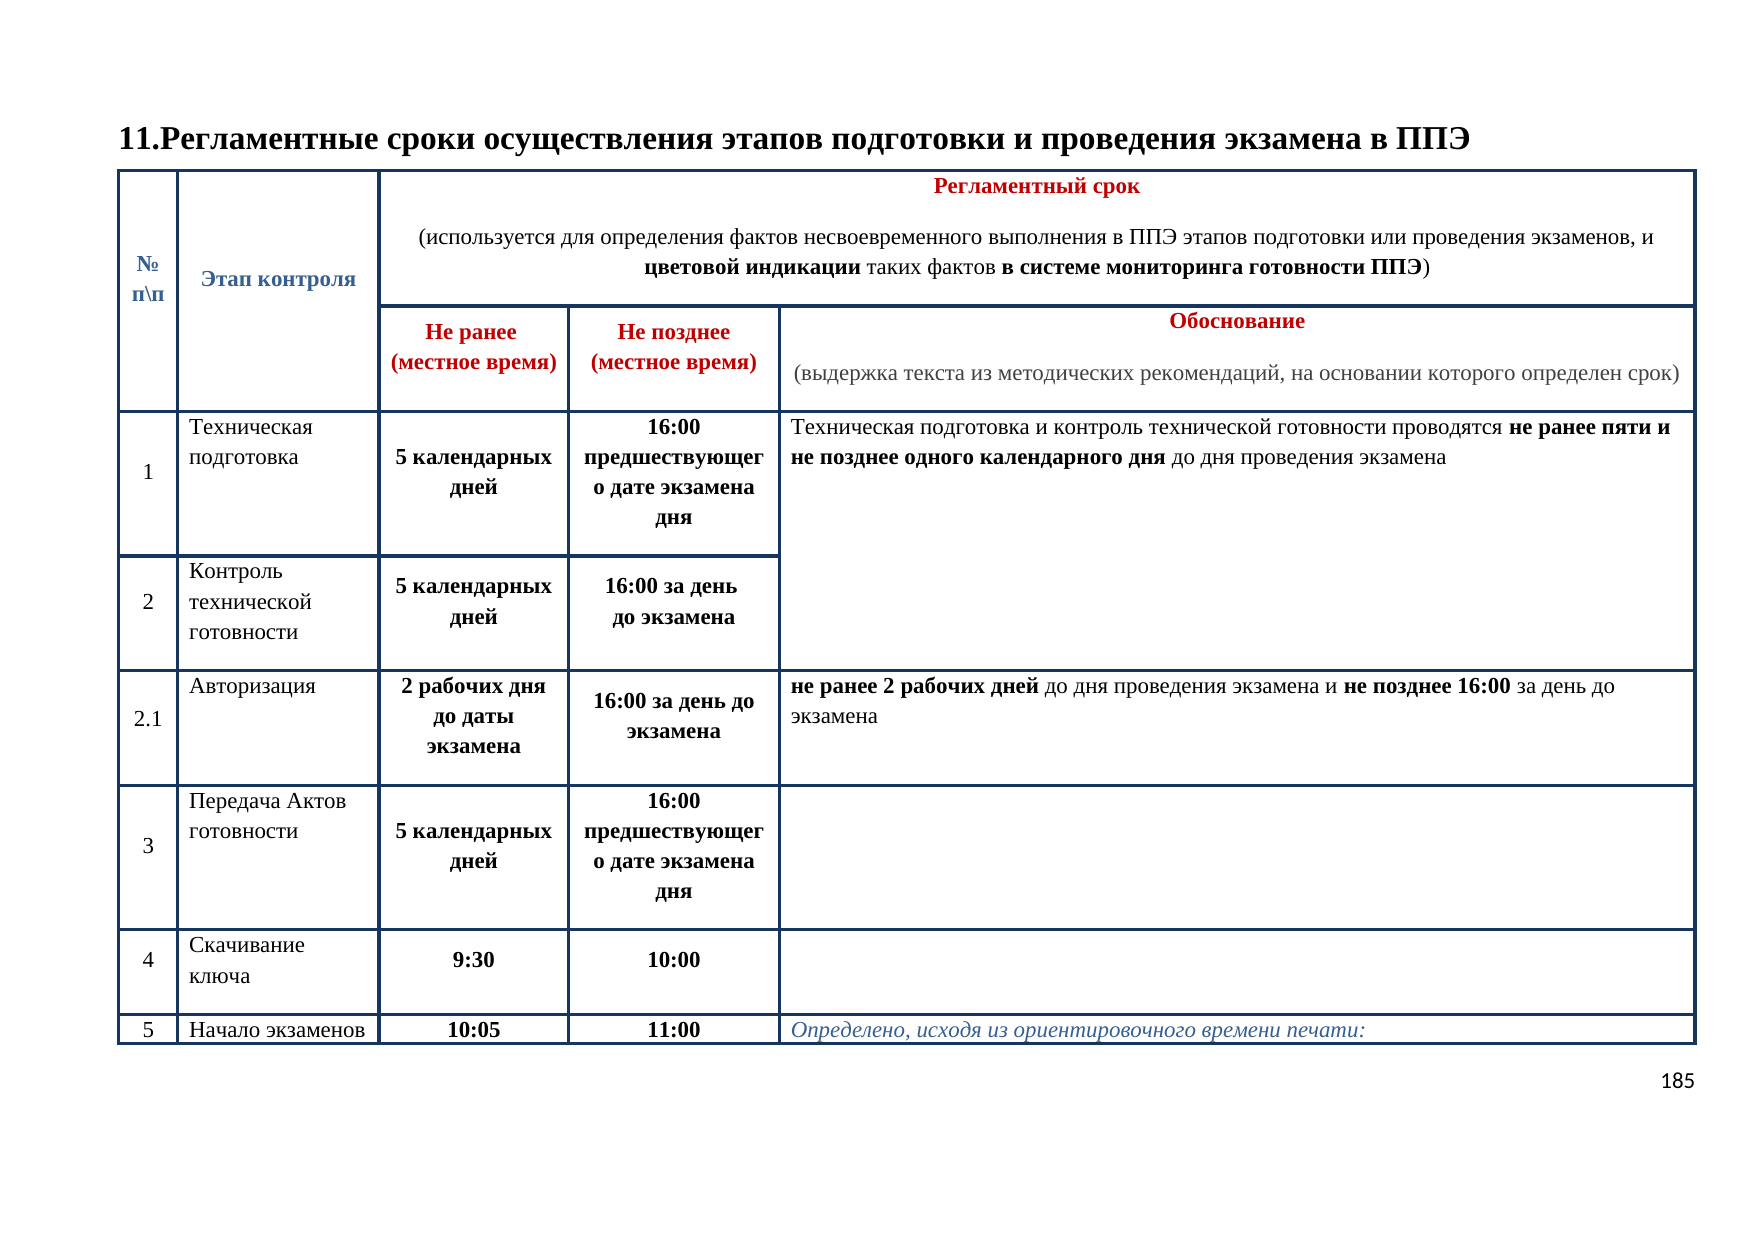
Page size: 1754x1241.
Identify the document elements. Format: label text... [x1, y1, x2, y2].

table_cell Не позднее (местное время) [570, 308, 778, 409]
table_header Регламентный срок (используется для определения фактов несвоевременного выполнения в ППЭ этапов подготовки или проведения экзаменов, и цветовой индикации таких фактов в системе мониторинга готовности ППЭ) [381, 172, 1693, 304]
table_cell 5 календарных дней [381, 413, 567, 554]
table_cell Скачивание ключа [179, 931, 377, 1013]
table_cell 5 календарных дней [381, 558, 567, 669]
table_cell 5 [120, 1016, 176, 1042]
table_cell 3 [120, 787, 176, 928]
table_cell 16:00 предшествующего дате экзамена дня [570, 413, 778, 554]
table_cell 16:00 за день до экзамена [570, 672, 778, 783]
table_header № п\п [120, 172, 176, 409]
table_cell 2.1 [120, 672, 176, 783]
table_cell 10:00 [570, 931, 778, 1013]
table_cell 9:30 [381, 931, 567, 1013]
table_cell 2 [120, 558, 176, 669]
table_cell Контроль технической готовности [179, 558, 377, 669]
table_cell 10:05 [381, 1016, 567, 1042]
table_cell Техническая подготовка и контроль технической готовности проводятся не ранее пяти и не позднее одного календарного дня до дня проведения экзамена [781, 413, 1693, 669]
table_header Этап контроля [179, 172, 377, 409]
table_cell 4 [120, 931, 176, 1013]
table_cell 1 [120, 413, 176, 554]
table_cell 5 календарных дней [381, 787, 567, 928]
table_cell Определено, исходя из ориентировочного времени печати: [781, 1016, 1693, 1042]
table_cell [781, 931, 1693, 1013]
table_cell Не ранее (местное время) [381, 308, 567, 409]
table_cell 16:00 за день до экзамена [570, 558, 778, 669]
table_cell 2 рабочих дня до даты экзамена [381, 672, 567, 783]
table_cell 11:00 [570, 1016, 778, 1042]
table_cell 16:00 предшествующего дате экзамена дня [570, 787, 778, 928]
list Регламентные сроки осуществления этапов подготовки и проведения экзамена в ППЭ [118, 118, 1695, 156]
table_cell Передача Актов готовности [179, 787, 377, 928]
table_cell Авторизация [179, 672, 377, 783]
table_cell [781, 787, 1693, 928]
table_cell Начало экзаменов [179, 1016, 377, 1042]
table_cell Техническая подготовка [179, 413, 377, 554]
table_cell не ранее 2 рабочих дней до дня проведения экзамена и не позднее 16:00 за день до экзамена [781, 672, 1693, 783]
table_cell Обоснование (выдержка текста из методических рекомендаций, на основании которого определен срок) [781, 308, 1693, 409]
